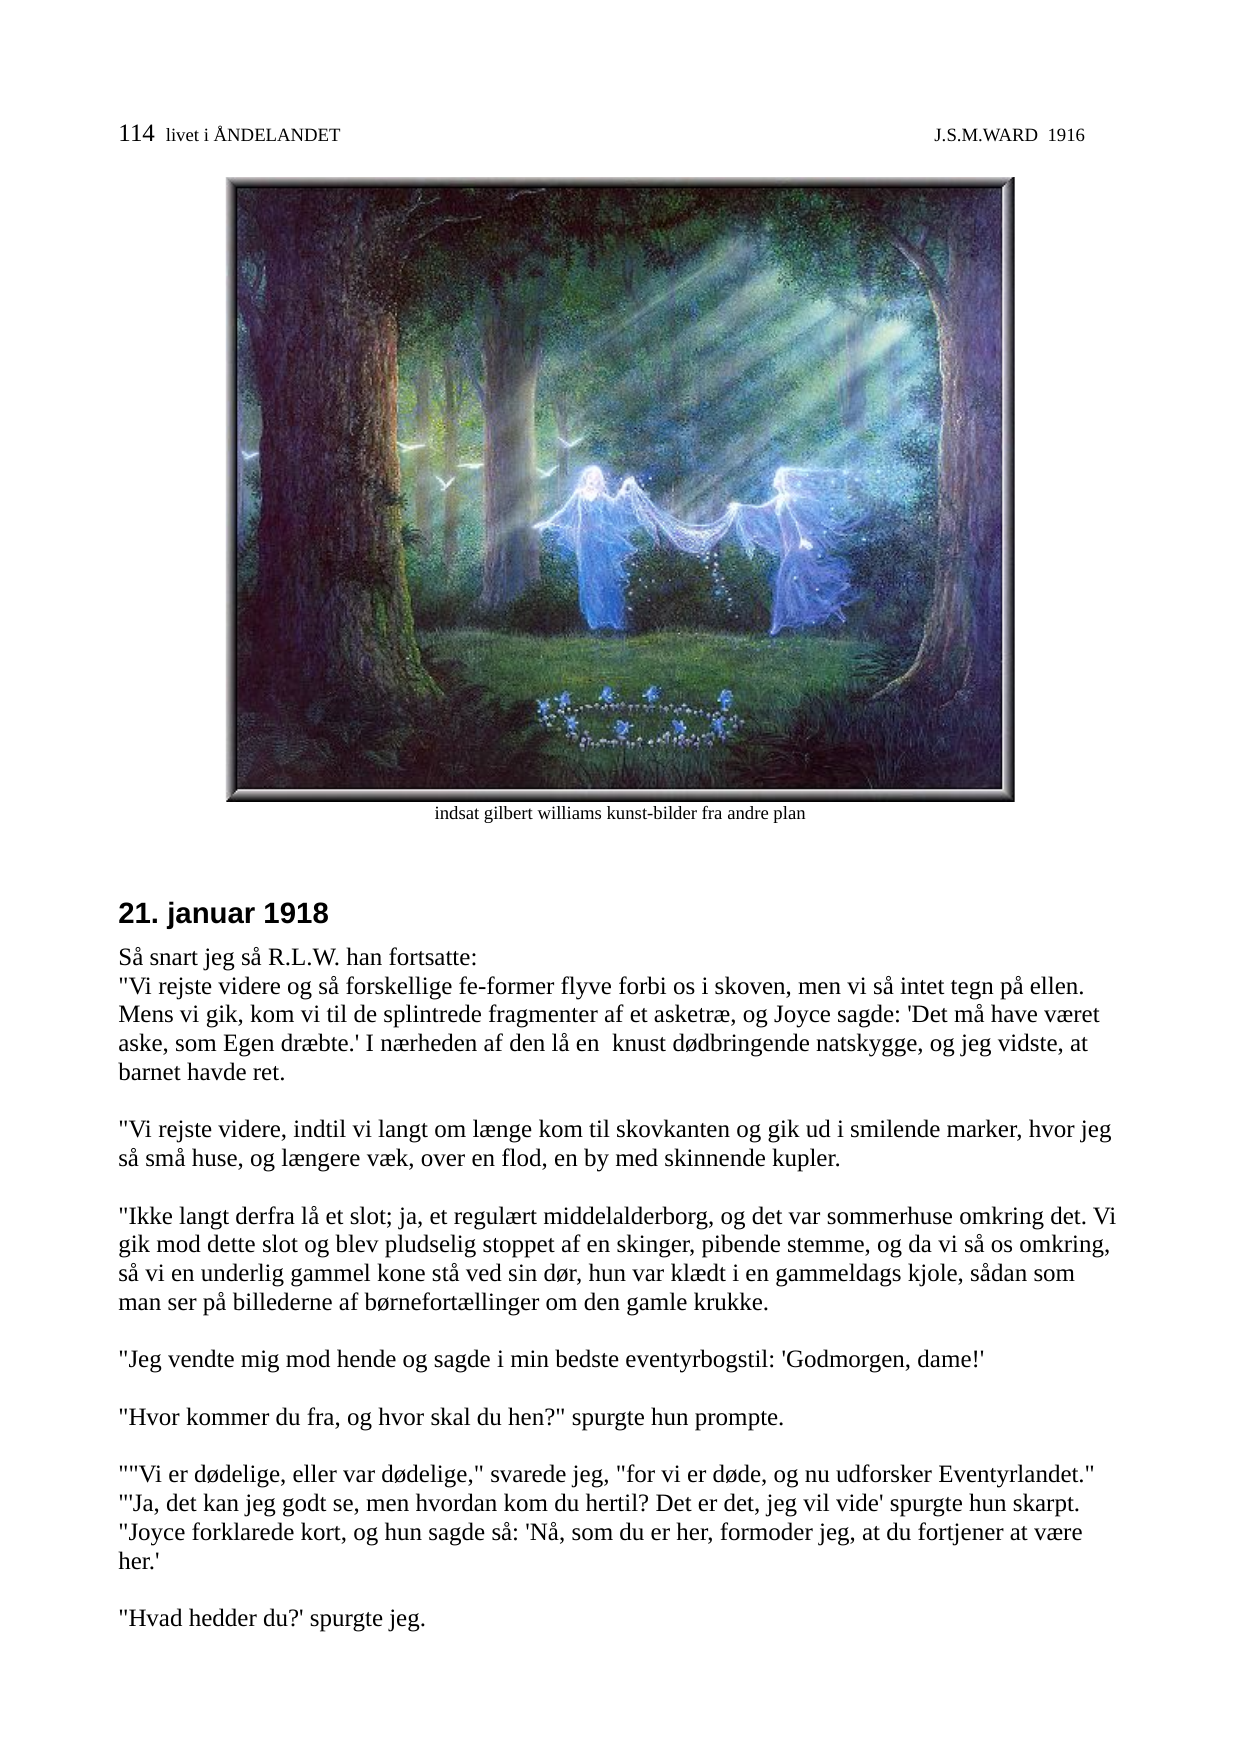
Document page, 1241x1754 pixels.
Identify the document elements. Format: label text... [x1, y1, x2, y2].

text "Vi rejste videre, indtil vi langt om længe kom til skovkanten og gik ud i smilende marker, hvor jeg så små huse, og længere væk, over en flod, en by med skinnende kupler. [118, 1114, 1122, 1172]
text ""Vi er dødelige, eller var dødelige," svarede jeg, "for vi er døde, og nu udforsker Eventyrlandet." [118, 1459, 1122, 1488]
subtitle 21. januar 1918 [118, 896, 1122, 929]
text "Ikke langt derfra lå et slot; ja, et regulært middelalderborg, og det var sommerhuse omkring det. Vi gik mod dette slot og blev pludselig stoppet af en skinger, pibende stemme, og da vi så os omkring, så vi en underlig gammel kone stå ved sin dør, hun var klædt i en gammeldags kjole, sådan som man ser på billederne af børnefortællinger om den gamle krukke. [118, 1201, 1122, 1316]
text "Hvad hedder du?' spurgte jeg. [118, 1603, 1122, 1632]
text "Vi rejste videre og så forskellige fe-former flyve forbi os i skoven, men vi så intet tegn på ellen. Mens vi gik, kom vi til de splintrede fragmenter af et asketræ, og Joyce sagde: 'Det må have været aske, som Egen dræbte.' I nærheden af den lå en knust dødbringende natskygge, og jeg vidste, at barnet havde ret. [118, 971, 1122, 1086]
text indsat gilbert williams kunst-bilder fra andre plan [118, 802, 1122, 824]
text "Jeg vendte mig mod hende og sagde i min bedste eventyrbogstil: 'Godmorgen, dame!' [118, 1344, 1122, 1373]
text "Hvor kommer du fra, og hvor skal du hen?" spurgte hun prompte. [118, 1402, 1122, 1431]
text "'Ja, det kan jeg godt se, men hvordan kom du hertil? Det er det, jeg vil vide' spurgte hun skarpt. [118, 1488, 1122, 1517]
picture [225, 177, 1015, 802]
text Så snart jeg så R.L.W. han fortsatte: [118, 942, 1122, 971]
text "Joyce forklarede kort, og hun sagde så: 'Nå, som du er her, formoder jeg, at du fortjener at være her.' [118, 1517, 1122, 1574]
